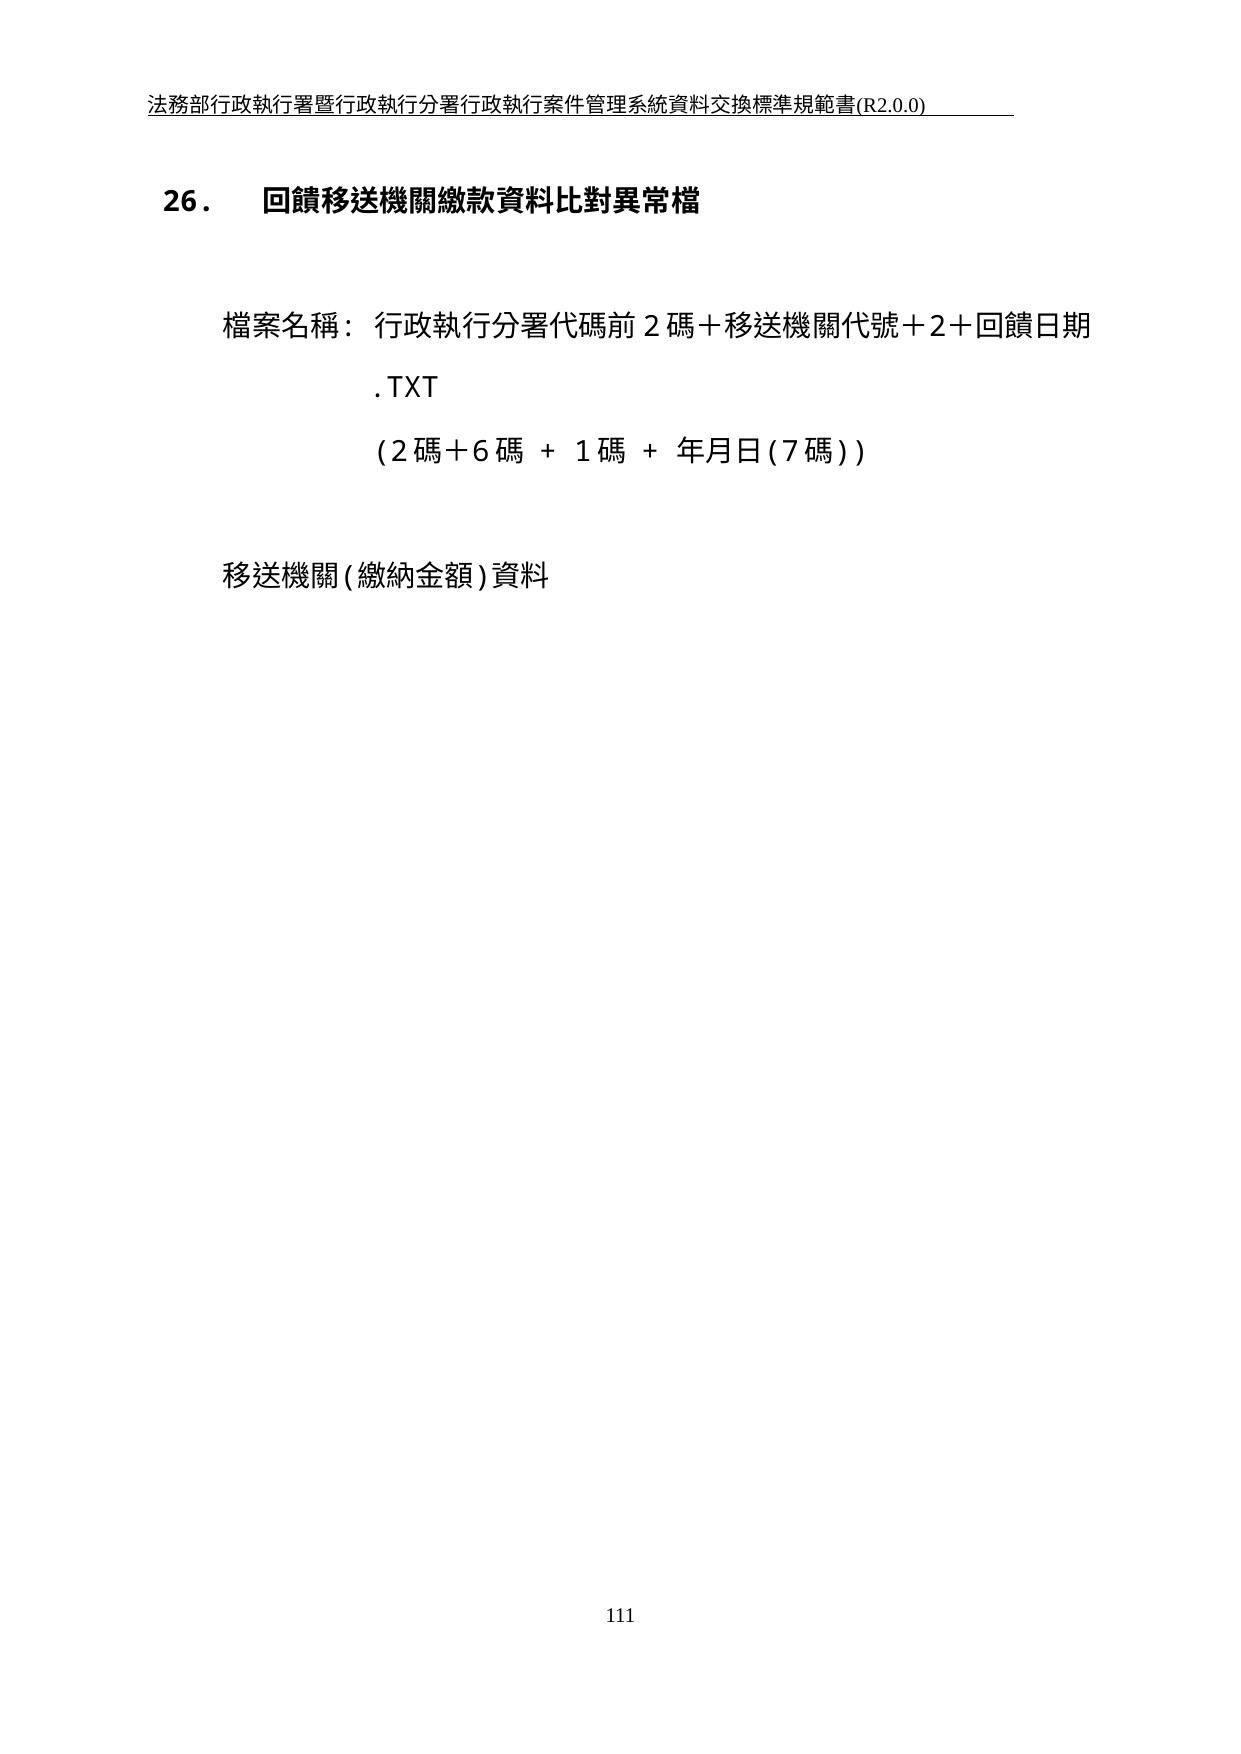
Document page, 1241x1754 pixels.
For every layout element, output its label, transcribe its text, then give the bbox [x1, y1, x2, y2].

text (2碼＋6碼 + 1碼 + 年月日(7碼)) [373, 407, 1092, 470]
text 移送機關(繳納金額)資料 [223, 532, 1092, 595]
text 檔案名稱: 行政執行分署代碼前2碼＋移送機關代號＋2＋回饋日期 .TXT [223, 282, 1092, 407]
list 回饋移送機關繳款資料比對異常檔 [162, 157, 1092, 220]
